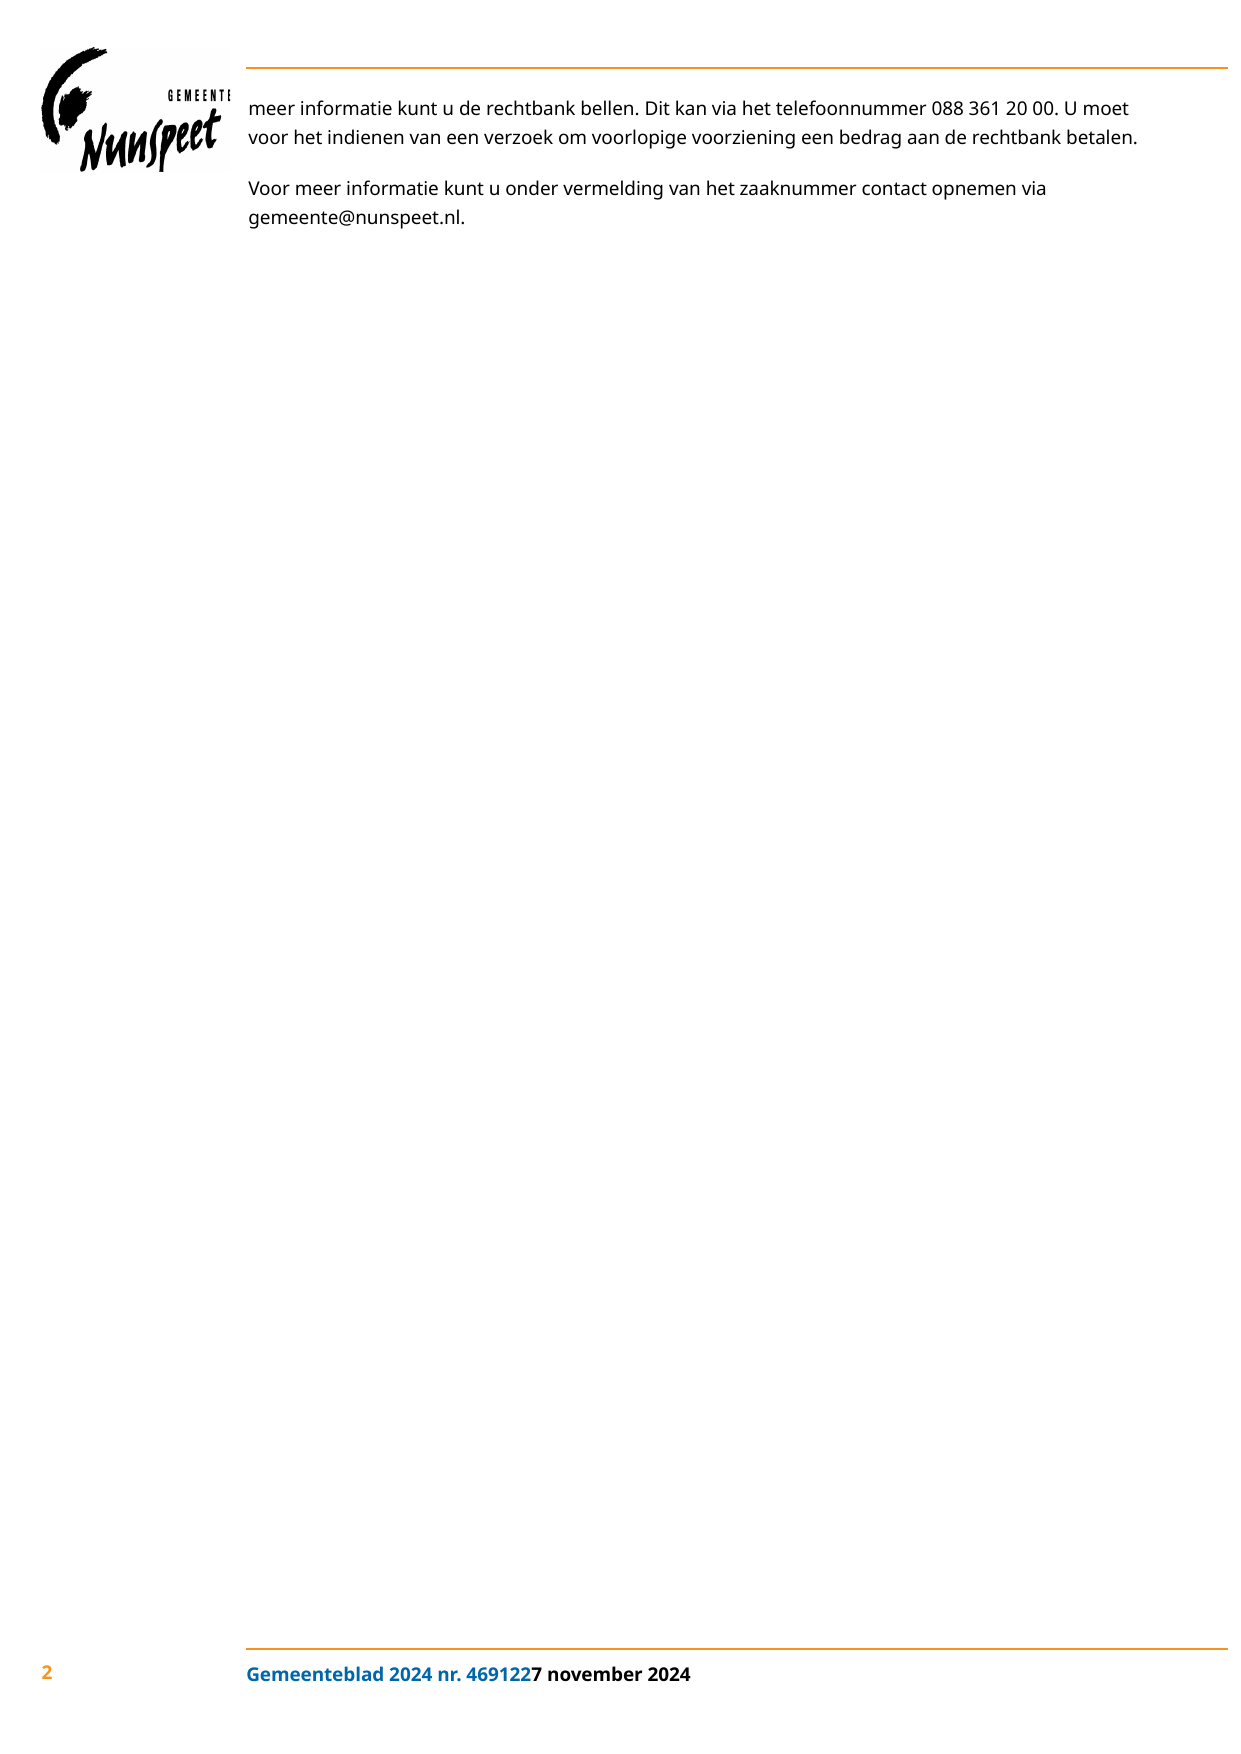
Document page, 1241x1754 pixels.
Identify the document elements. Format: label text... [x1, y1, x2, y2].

text Voor meer informatie kunt u onder vermelding van het zaaknummer contact opnemen via gemeente@nunspeet.nl. [248, 175, 1152, 230]
picture [41, 47, 231, 172]
text meer informatie kunt u de rechtbank bellen. Dit kan via het telefoonnummer 088 361 20 00. U moet voor het indienen van een verzoek om voorlopige voorziening een bedrag aan de rechtbank betalen. [248, 95, 1152, 150]
